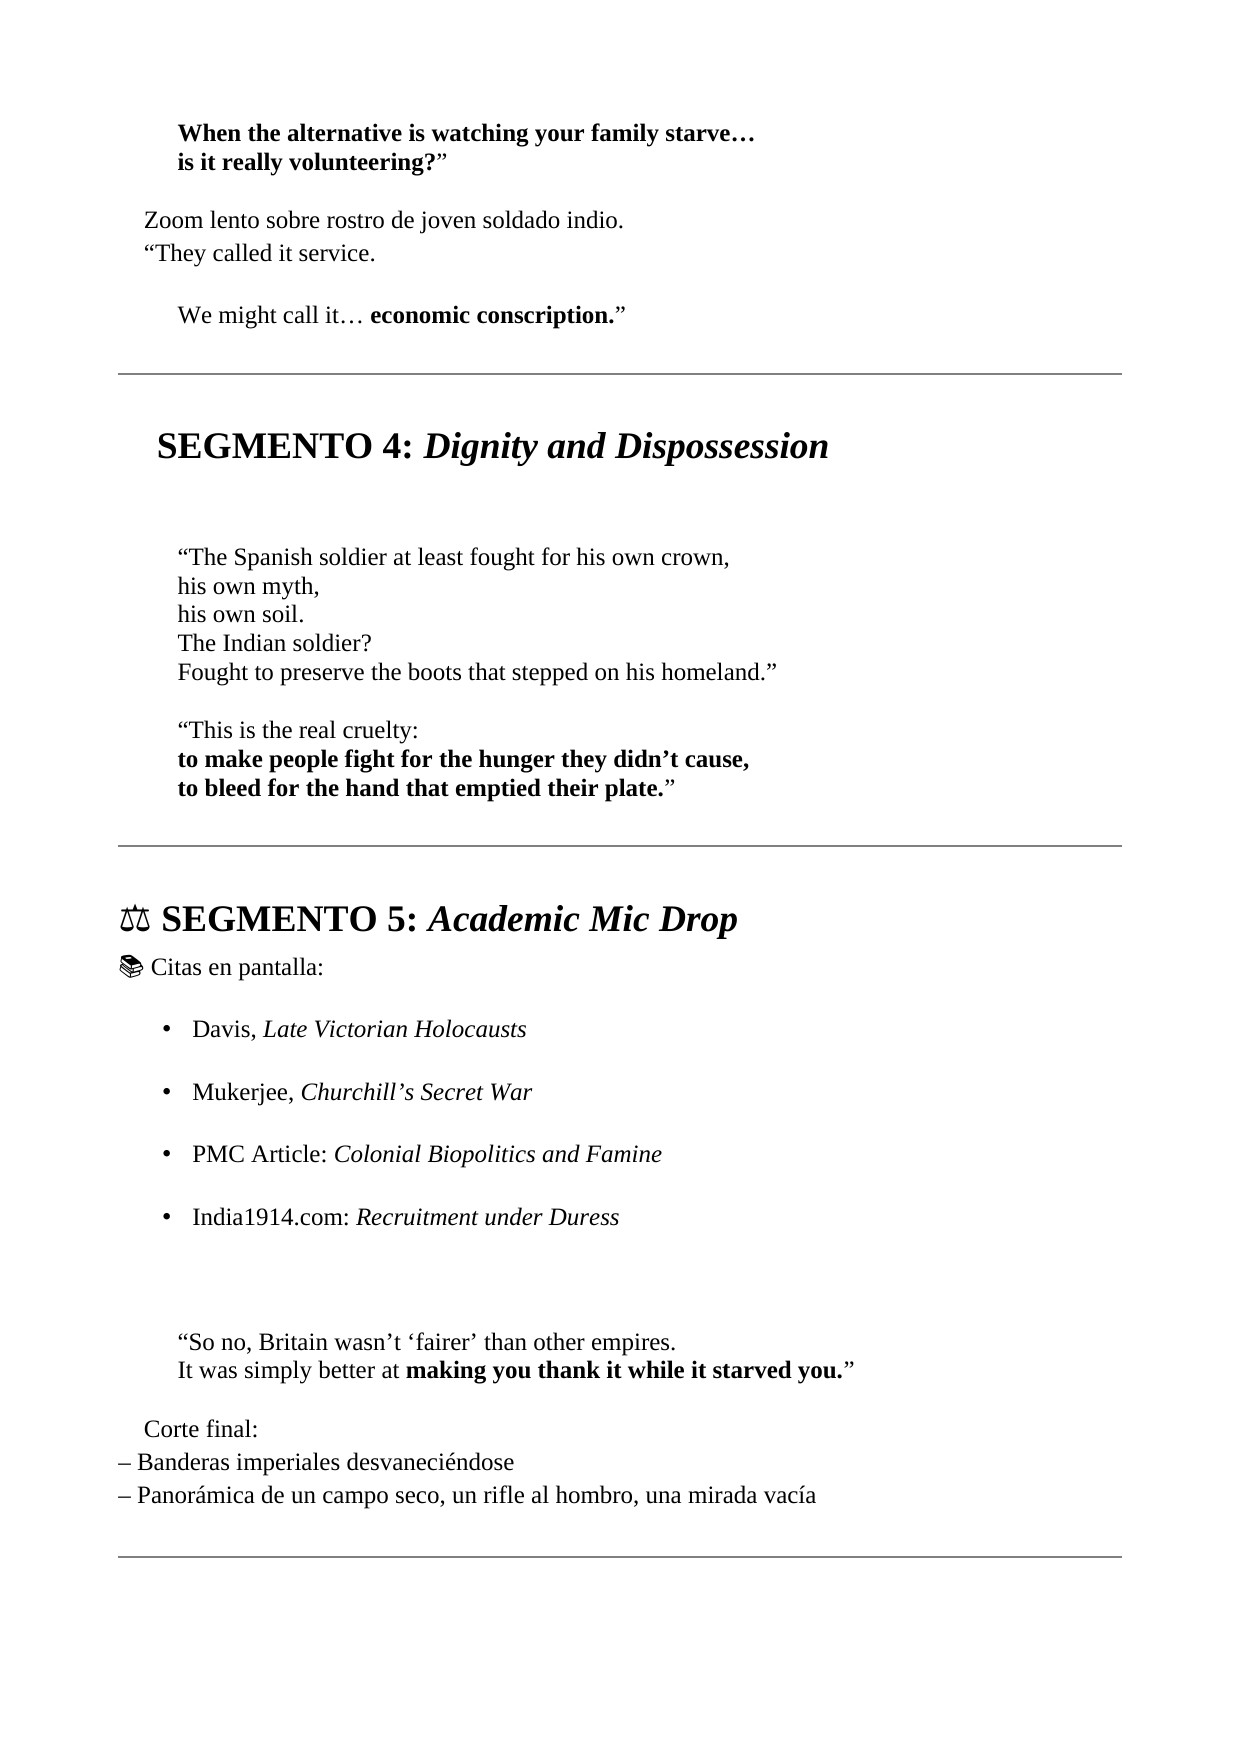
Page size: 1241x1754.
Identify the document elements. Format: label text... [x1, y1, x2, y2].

list PMC Article: Colonial Biopolitics and Famine [162, 1139, 1122, 1168]
text 🎤 [118, 1264, 1122, 1293]
list India1914.com: Recruitment under Duress [162, 1202, 1122, 1231]
list Mukerjee, Churchill’s Secret War [162, 1077, 1122, 1106]
list Davis, Late Victorian Holocausts [162, 1014, 1122, 1043]
text 🎤 [118, 479, 1122, 508]
text We might call it… economic conscription.” [177, 301, 1063, 329]
text 🎯 Corte final: – Banderas imperiales desvaneciéndose – Panorámica de un campo seco, un rifle al hombro, una mirada vacía [118, 1414, 1122, 1508]
subtitle ⚖️ SEGMENTO 5: Academic Mic Drop [118, 896, 1122, 939]
text 📚 Citas en pantalla: [118, 952, 1122, 981]
subtitle 🧠 SEGMENTO 4: Dignity and Dispossession [118, 424, 1122, 467]
text 🎯 Zoom lento sobre rostro de joven soldado indio. 🎤 “They called it service. [118, 205, 1122, 267]
text “The Spanish soldier at least fought for his own crown, his own myth, his own soil. The Indian soldier? Fought to preserve the boots that stepped on his homeland.” [177, 542, 1063, 686]
text “So no, Britain wasn’t ‘fairer’ than other empires. It was simply better at making you thank it while it starved you.” [177, 1327, 1063, 1384]
text “This is the real cruelty: to make people fight for the hunger they didn’t cause, to bleed for the hand that emptied their plate.” [177, 715, 1063, 802]
text When the alternative is watching your family starve… is it really volunteering?” [177, 118, 1063, 176]
